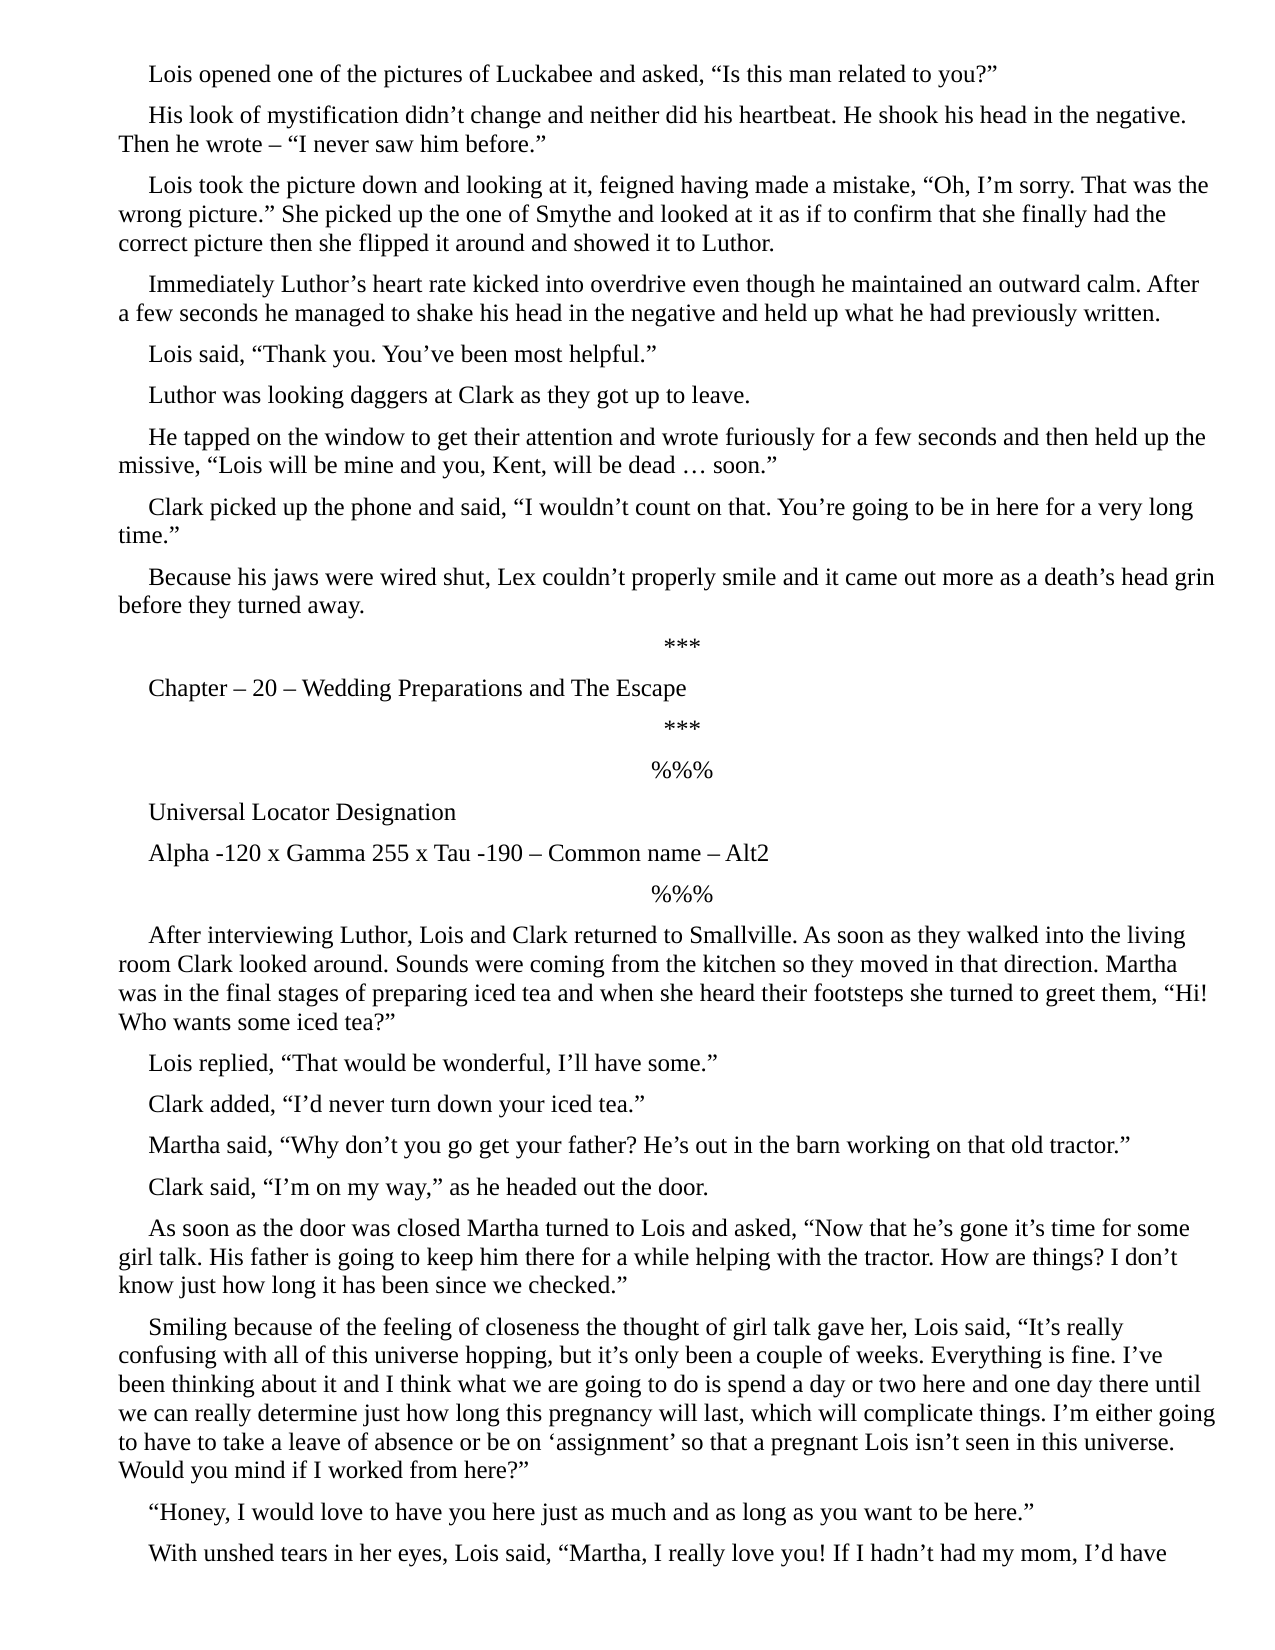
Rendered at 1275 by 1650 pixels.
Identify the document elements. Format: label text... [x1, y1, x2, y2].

text Because his jaws were wired shut, Lex couldn’t properly smile and it came out more as a death’s head grin before they turned away. [118, 562, 1216, 619]
text *** [118, 714, 1216, 743]
text “Honey, I would love to have you here just as much and as long as you want to be here.” [118, 1497, 1216, 1525]
text Lois said, “Thank you. You’ve been most helpful.” [118, 339, 1216, 368]
text Lois replied, “That would be wonderful, I’ll have some.” [118, 1048, 1216, 1077]
text Luthor was looking daggers at Clark as they got up to leave. [118, 380, 1216, 409]
text His look of mystification didn’t change and neither did his heartbeat. He shook his head in the negative. Then he wrote – “I never saw him before.” [118, 100, 1216, 158]
text Alpha -120 x Gamma 255 x Tau -190 – Common name – Alt2 [118, 838, 1216, 867]
text Lois took the picture down and looking at it, feigned having made a mistake, “Oh, I’m sorry. That was the wrong picture.” She picked up the one of Smythe and looked at it as if to confirm that she finally had the correct picture then she flipped it around and showed it to Luthor. [118, 170, 1216, 257]
text As soon as the door was closed Martha turned to Lois and asked, “Now that he’s gone it’s time for some girl talk. His father is going to keep him there for a while helping with the tractor. How are things? I don’t know just how long it has been since we checked.” [118, 1213, 1216, 1299]
text Clark said, “I’m on my way,” as he headed out the door. [118, 1172, 1216, 1200]
text Universal Locator Designation [118, 797, 1216, 825]
text %%% [118, 879, 1216, 908]
text Chapter – 20 – Wedding Preparations and The Escape [118, 673, 1216, 702]
text *** [118, 632, 1216, 660]
text He tapped on the window to get their attention and wrote furiously for a few seconds and then held up the missive, “Lois will be mine and you, Kent, will be dead … soon.” [118, 422, 1216, 479]
text Clark added, “I’d never turn down your iced tea.” [118, 1089, 1216, 1118]
text After interviewing Luthor, Lois and Clark returned to Smallville. As soon as they walked into the living room Clark looked around. Sounds were coming from the kitchen so they moved in that direction. Martha was in the final stages of preparing iced tea and when she heard their footsteps she turned to greet them, “Hi! Who wants some iced tea?” [118, 920, 1216, 1035]
text Immediately Luthor’s heart rate kicked into overdrive even though he maintained an outward calm. After a few seconds he managed to shake his head in the negative and held up what he had previously written. [118, 269, 1216, 327]
text Lois opened one of the pictures of Luckabee and asked, “Is this man related to you?” [118, 59, 1216, 88]
text Martha said, “Why don’t you go get your father? He’s out in the barn working on that old tractor.” [118, 1130, 1216, 1159]
text Clark picked up the phone and said, “I wouldn’t count on that. You’re going to be in here for a very long time.” [118, 492, 1216, 549]
text Smiling because of the feeling of closeness the thought of girl talk gave her, Lois said, “It’s really confusing with all of this universe hopping, but it’s only been a couple of weeks. Everything is fine. I’ve been thinking about it and I think what we are going to do is spend a day or two here and one day there until we can really determine just how long this pregnancy will last, which will complicate things. I’m either going to have to take a leave of absence or be on ‘assignment’ so that a pregnant Lois isn’t seen in this universe. Would you mind if I worked from here?” [118, 1312, 1216, 1484]
text With unshed tears in her eyes, Lois said, “Martha, I really love you! If I hadn’t had my mom, I’d have [118, 1538, 1216, 1567]
text %%% [118, 755, 1216, 784]
